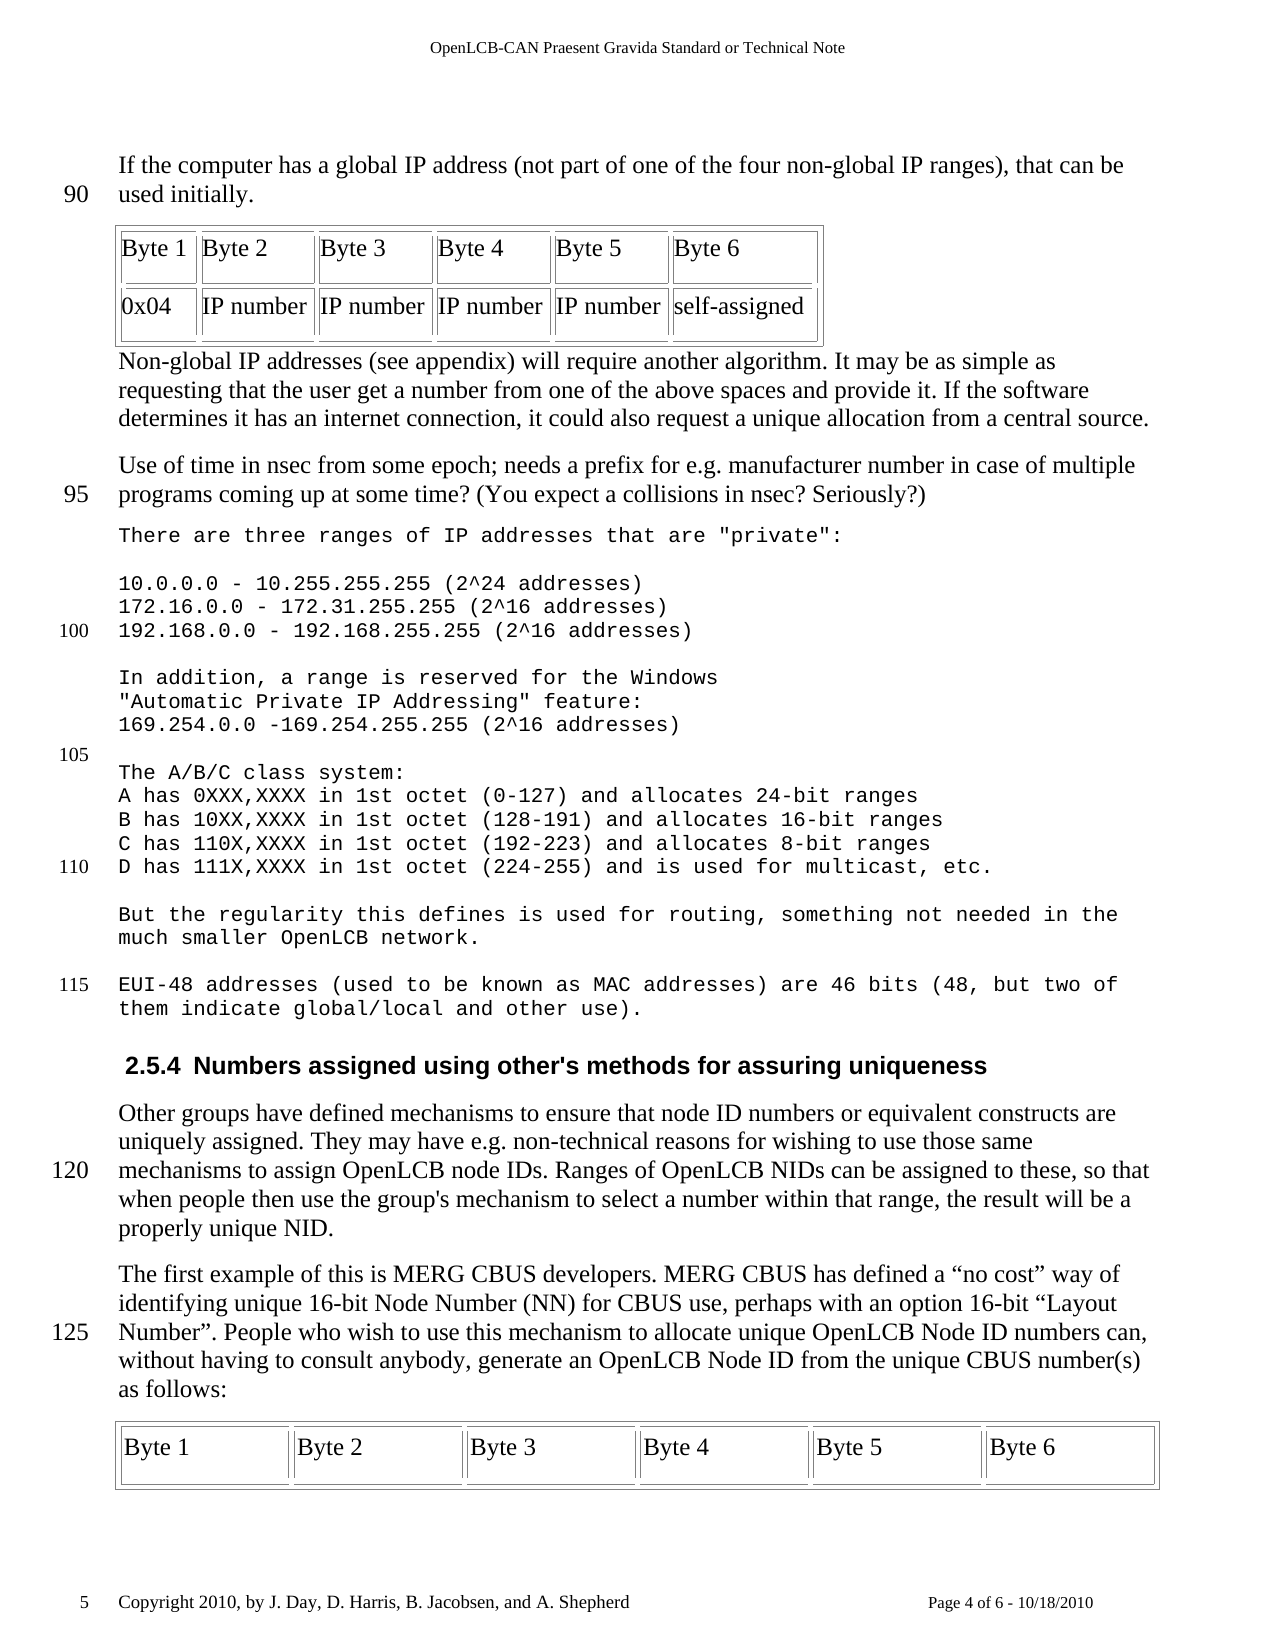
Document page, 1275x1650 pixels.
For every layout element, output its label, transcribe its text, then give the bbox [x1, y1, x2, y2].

table_header Byte 4 [435, 226, 553, 283]
table_header Byte 1 [118, 1422, 291, 1483]
table_header Byte 6 [671, 226, 820, 283]
table_header Byte 3 [464, 1422, 637, 1483]
text C has 110X,XXXX in 1st octet (192-223) and allocates 8-bit ranges [118, 833, 1157, 856]
table_header Byte 5 [553, 226, 671, 283]
table_header Byte 5 [811, 1422, 984, 1483]
text A has 0XXX,XXXX in 1st octet (0-127) and allocates 24-bit ranges [118, 785, 1157, 809]
text The first example of this is MERG CBUS developers. MERG CBUS has defined a “no cost” way of identifying unique 16-bit Node Number (NN) for CBUS use, perhaps with an option 16-bit “Layout Number”. People who wish to use this mechanism to allocate unique OpenLCB Node ID numbers can, without having to consult anybody, generate an OpenLCB Node ID from the unique CBUS number(s) as follows: [118, 1259, 1157, 1403]
table_header Byte 4 [638, 1422, 811, 1483]
text Other groups have defined mechanisms to ensure that node ID numbers or equivalent constructs are uniquely assigned. They may have e.g. non-technical reasons for wishing to use those same mechanisms to assign OpenLCB node IDs. Ranges of OpenLCB NIDs can be assigned to these, so that when people then use the group's mechanism to select a number within that range, the result will be a properly unique NID. [118, 1098, 1157, 1241]
text Use of time in nsec from some epoch; needs a prefix for e.g. manufacturer number in case of multiple programs coming up at some time? (You expect a collisions in nsec? Seriously?) [118, 450, 1157, 507]
table_cell IP number [553, 283, 671, 341]
table_header Byte 1 [118, 226, 199, 283]
text "Automatic Private IP Addressing" feature: [118, 691, 1157, 714]
text Non-global IP addresses (see appendix) will require another algorithm. It may be as simple as requesting that the user get a number from one of the above spaces and provide it. If the software determines it has an internet connection, it could also request a unique allocation from a central source. [118, 346, 1157, 432]
text 10.0.0.0 - 10.255.255.255 (2^24 addresses) [118, 572, 1157, 596]
subtitle Numbers assigned using other's methods for assuring uniqueness [118, 1051, 1157, 1080]
text 172.16.0.0 - 172.31.255.255 (2^16 addresses) [118, 596, 1157, 620]
text 192.168.0.0 - 192.168.255.255 (2^16 addresses) [118, 620, 1157, 643]
text But the regularity this defines is used for routing, something not needed in the much smaller OpenLCB network. [118, 903, 1157, 951]
text In addition, a range is reserved for the Windows [118, 667, 1157, 691]
table_cell self-assigned [671, 283, 820, 341]
table_header Byte 3 [317, 226, 435, 283]
text D has 111X,XXXX in 1st octet (224-255) and is used for multicast, etc. [118, 856, 1157, 880]
text B has 10XX,XXXX in 1st octet (128-191) and allocates 16-bit ranges [118, 809, 1157, 833]
table_header Byte 2 [199, 226, 317, 283]
text EUI-48 addresses (used to be known as MAC addresses) are 46 bits (48, but two of them indicate global/local and other use). [118, 974, 1157, 1022]
text If the computer has a global IP address (not part of one of the four non-global IP ranges), that can be used initially. [118, 150, 1157, 207]
table_cell IP number [199, 283, 317, 341]
table_cell IP number [435, 283, 553, 341]
text The A/B/C class system: [118, 762, 1157, 785]
text 169.254.0.0 -169.254.255.255 (2^16 addresses) [118, 714, 1157, 738]
text There are three ranges of IP addresses that are "private": [118, 525, 1157, 549]
table_cell IP number [317, 283, 435, 341]
table_cell 0x04 [118, 283, 199, 341]
table_header Byte 6 [984, 1422, 1157, 1483]
table_header Byte 2 [291, 1422, 464, 1483]
